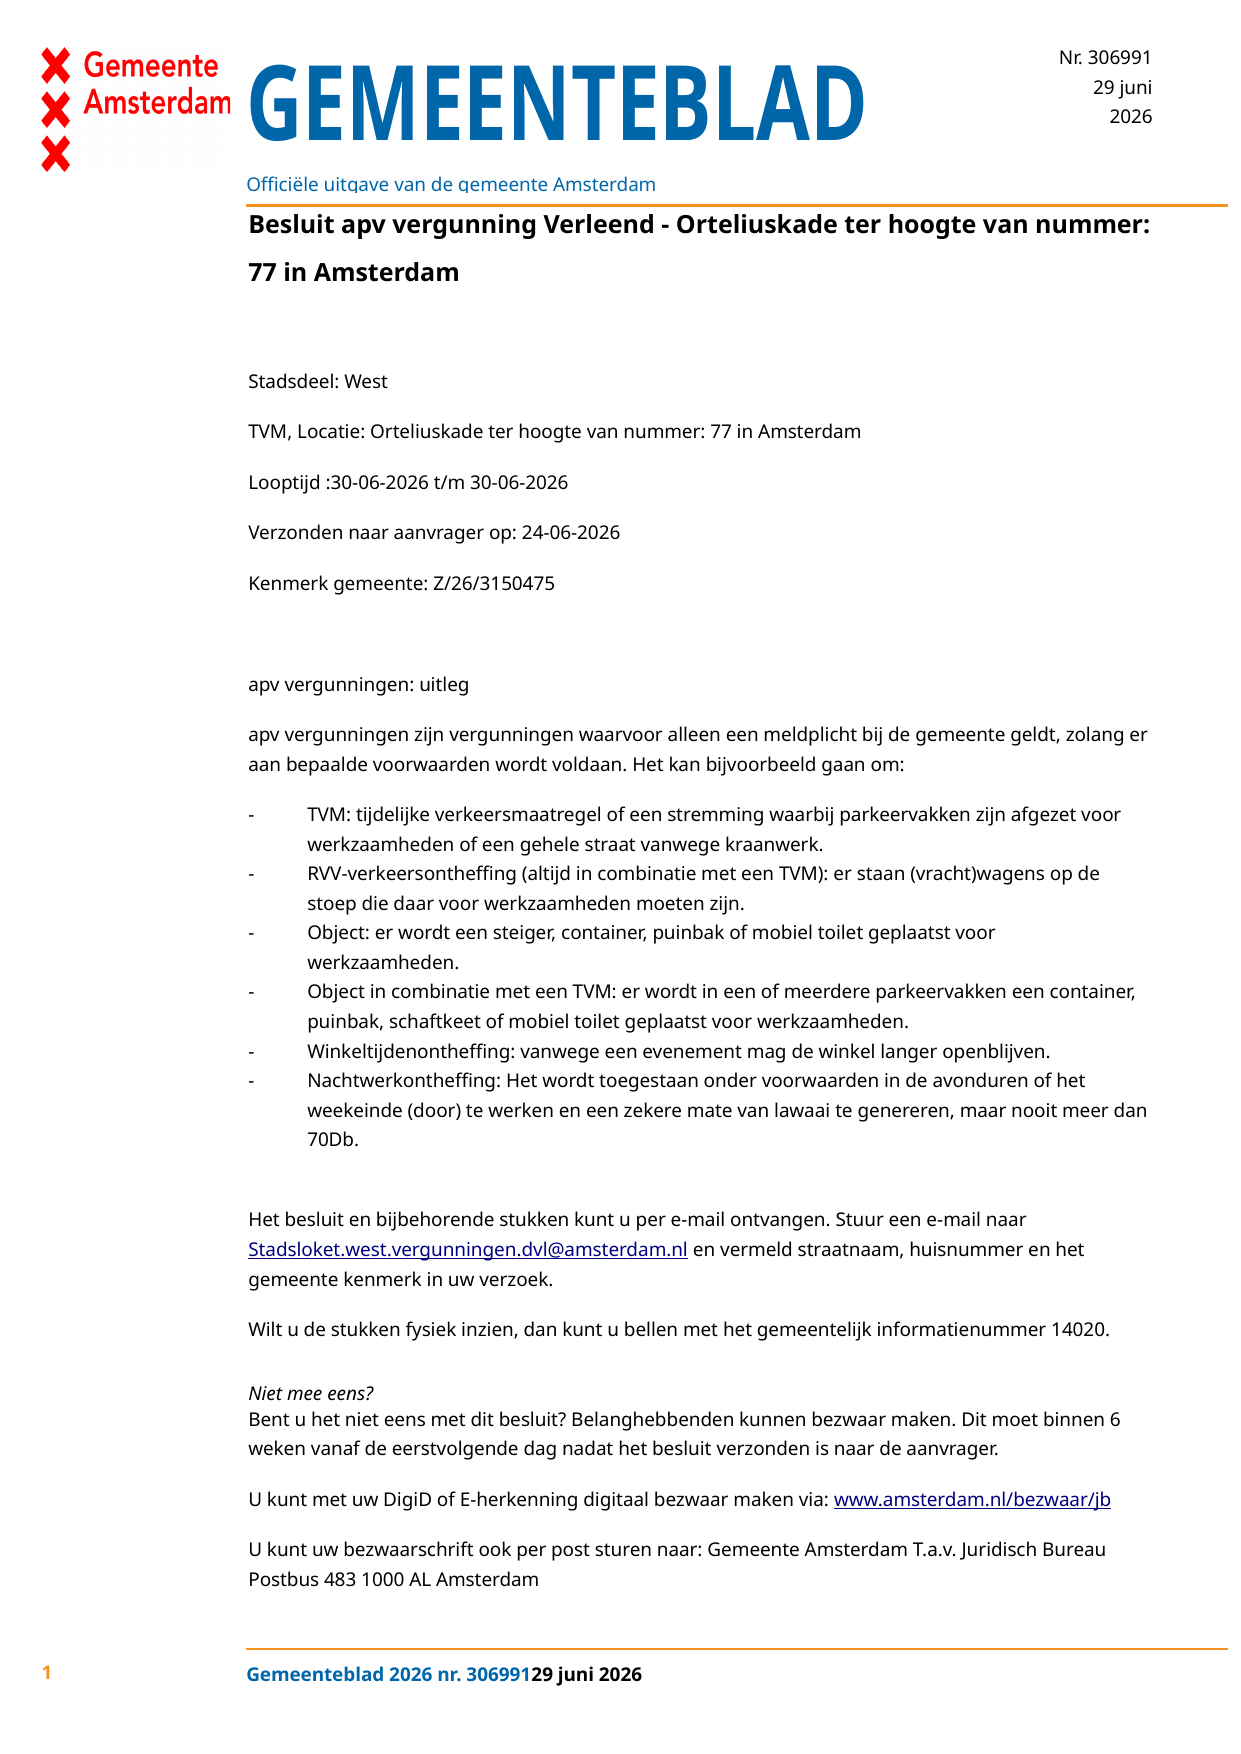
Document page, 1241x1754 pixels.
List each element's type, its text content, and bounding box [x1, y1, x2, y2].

list Nachtwerkontheffing: Het wordt toegestaan onder voorwaarden in de avonduren of het weekeinde (door) te werken en een zekere mate van lawaai te genereren, maar nooit meer dan 70Db. [248, 1067, 1152, 1152]
list RVV-verkeersontheffing (altijd in combinatie met een TVM): er staan (vracht)wagens op de stoep die daar voor werkzaamheden moeten zijn. [248, 860, 1152, 916]
list TVM: tijdelijke verkeersmaatregel of een stremming waarbij parkeervakken zijn afgezet voor werkzaamheden of een gehele straat vanwege kraanwerk. [248, 801, 1152, 857]
text U kunt met uw DigiD of E-herkenning digitaal bezwaar maken via: www.amsterdam.nl/bezwaar/jb [248, 1486, 1152, 1512]
text Wilt u de stukken fysiek inzien, dan kunt u bellen met het gemeentelijk informatienummer 14020. [248, 1316, 1152, 1342]
picture [41, 47, 231, 172]
list Object in combinatie met een TVM: er wordt in een of meerdere parkeervakken een container, puinbak, schaftkeet of mobiel toilet geplaatst voor werkzaamheden. [248, 979, 1152, 1034]
text Kenmerk gemeente: Z/26/3150475 [248, 570, 1152, 596]
list Winkeltijdenontheffing: vanwege een evenement mag de winkel langer openblijven. [248, 1038, 1152, 1064]
text U kunt uw bezwaarschrift ook per post sturen naar: Gemeente Amsterdam T.a.v. Juridisch Bureau Postbus 483 1000 AL Amsterdam [248, 1536, 1152, 1592]
text Het besluit en bijbehorende stukken kunt u per e-mail ontvangen. Stuur een e-mail naar Stadsloket.west.vergunningen.dvl@amsterdam.nl en vermeld straatnaam, huisnummer en het gemeente kenmerk in uw verzoek. [248, 1207, 1152, 1292]
text Niet mee eens? [248, 1380, 1152, 1406]
text Stadsdeel: West [248, 368, 1152, 394]
text TVM, Locatie: Orteliuskade ter hoogte van nummer: 77 in Amsterdam [248, 419, 1152, 444]
list Object: er wordt een steiger, container, puinbak of mobiel toilet geplaatst voor werkzaamheden. [248, 919, 1152, 975]
text Bent u het niet eens met dit besluit? Belanghebbenden kunnen bezwaar maken. Dit moet binnen 6 weken vanaf de eerstvolgende dag nadat het besluit verzonden is naar de aanvrager. [248, 1406, 1152, 1461]
text apv vergunningen zijn vergunningen waarvoor alleen een meldplicht bij de gemeente geldt, zolang er aan bepaalde voorwaarden wordt voldaan. Het kan bijvoorbeeld gaan om: [248, 721, 1152, 777]
text Looptijd :30-06-2026 t/m 30-06-2026 [248, 469, 1152, 495]
text Verzonden naar aanvrager op: 24-06-2026 [248, 519, 1152, 545]
text Besluit apv vergunning Verleend - Orteliuskade ter hoogte van nummer: 77 in Amsterdam [248, 207, 1152, 288]
text apv vergunningen: uitleg [248, 671, 1152, 697]
